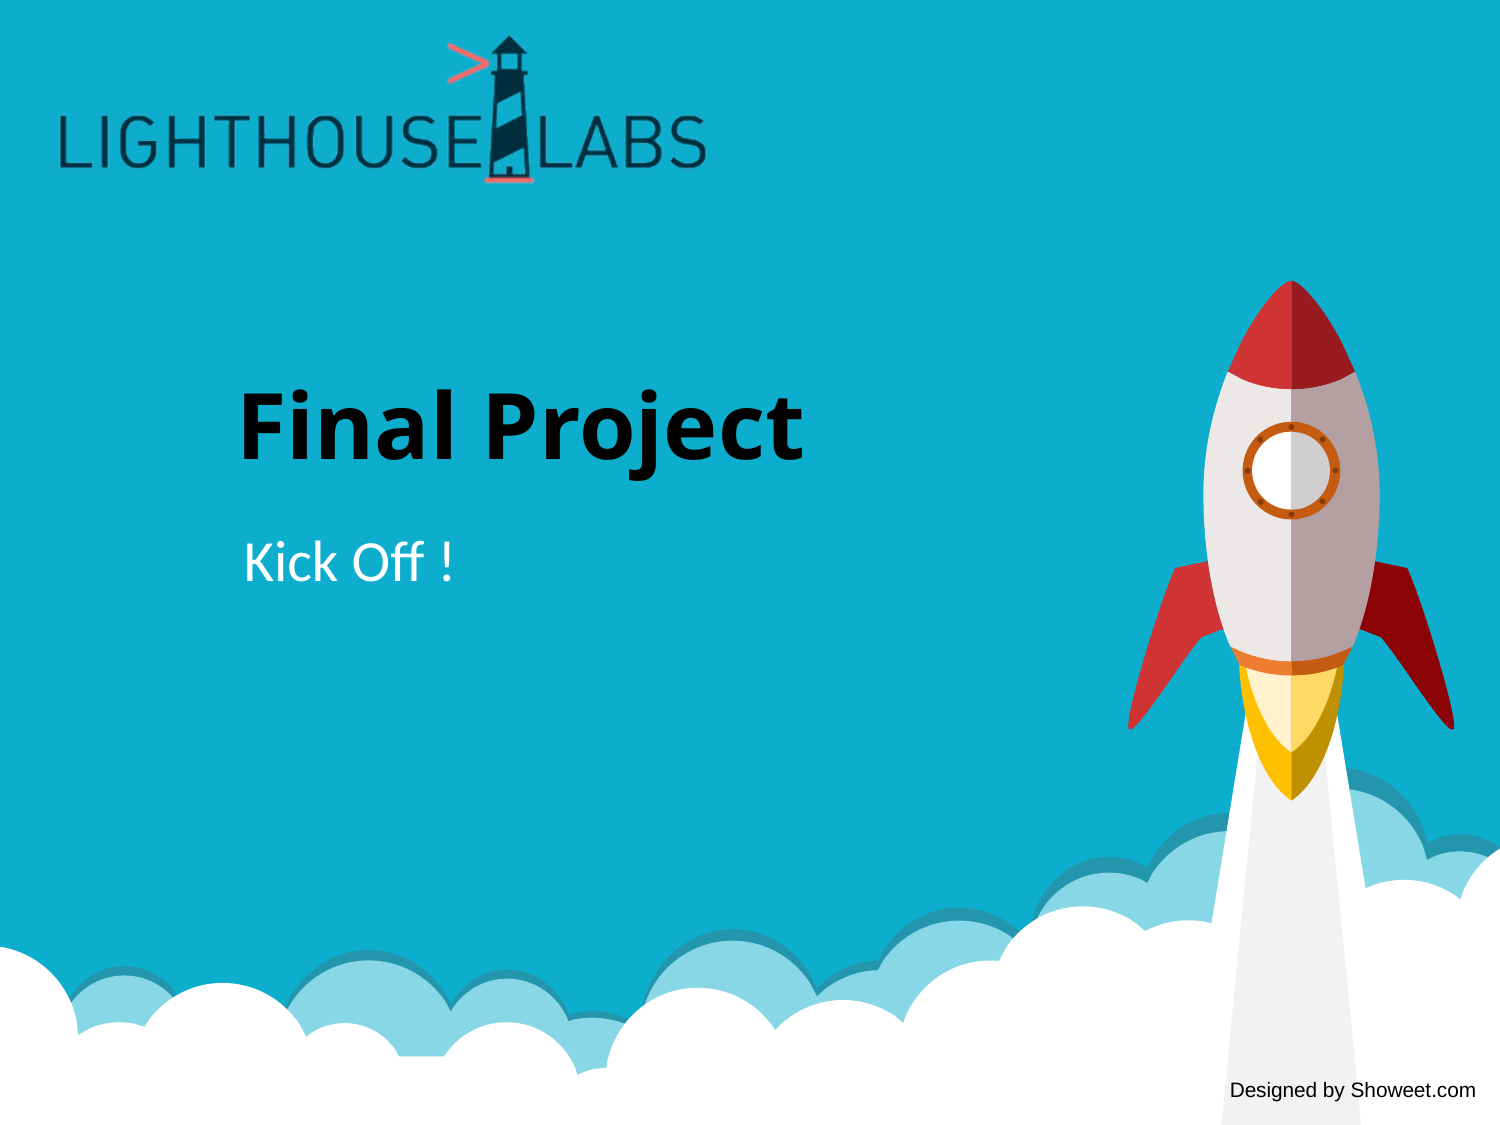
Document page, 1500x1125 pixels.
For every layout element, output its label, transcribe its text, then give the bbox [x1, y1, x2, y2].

text_box Designed by Showeet.com [1215, 1071, 1492, 1111]
picture [32, 13, 733, 199]
list Kick Off ! [191, 523, 614, 615]
title Final Project [221, 313, 1500, 532]
